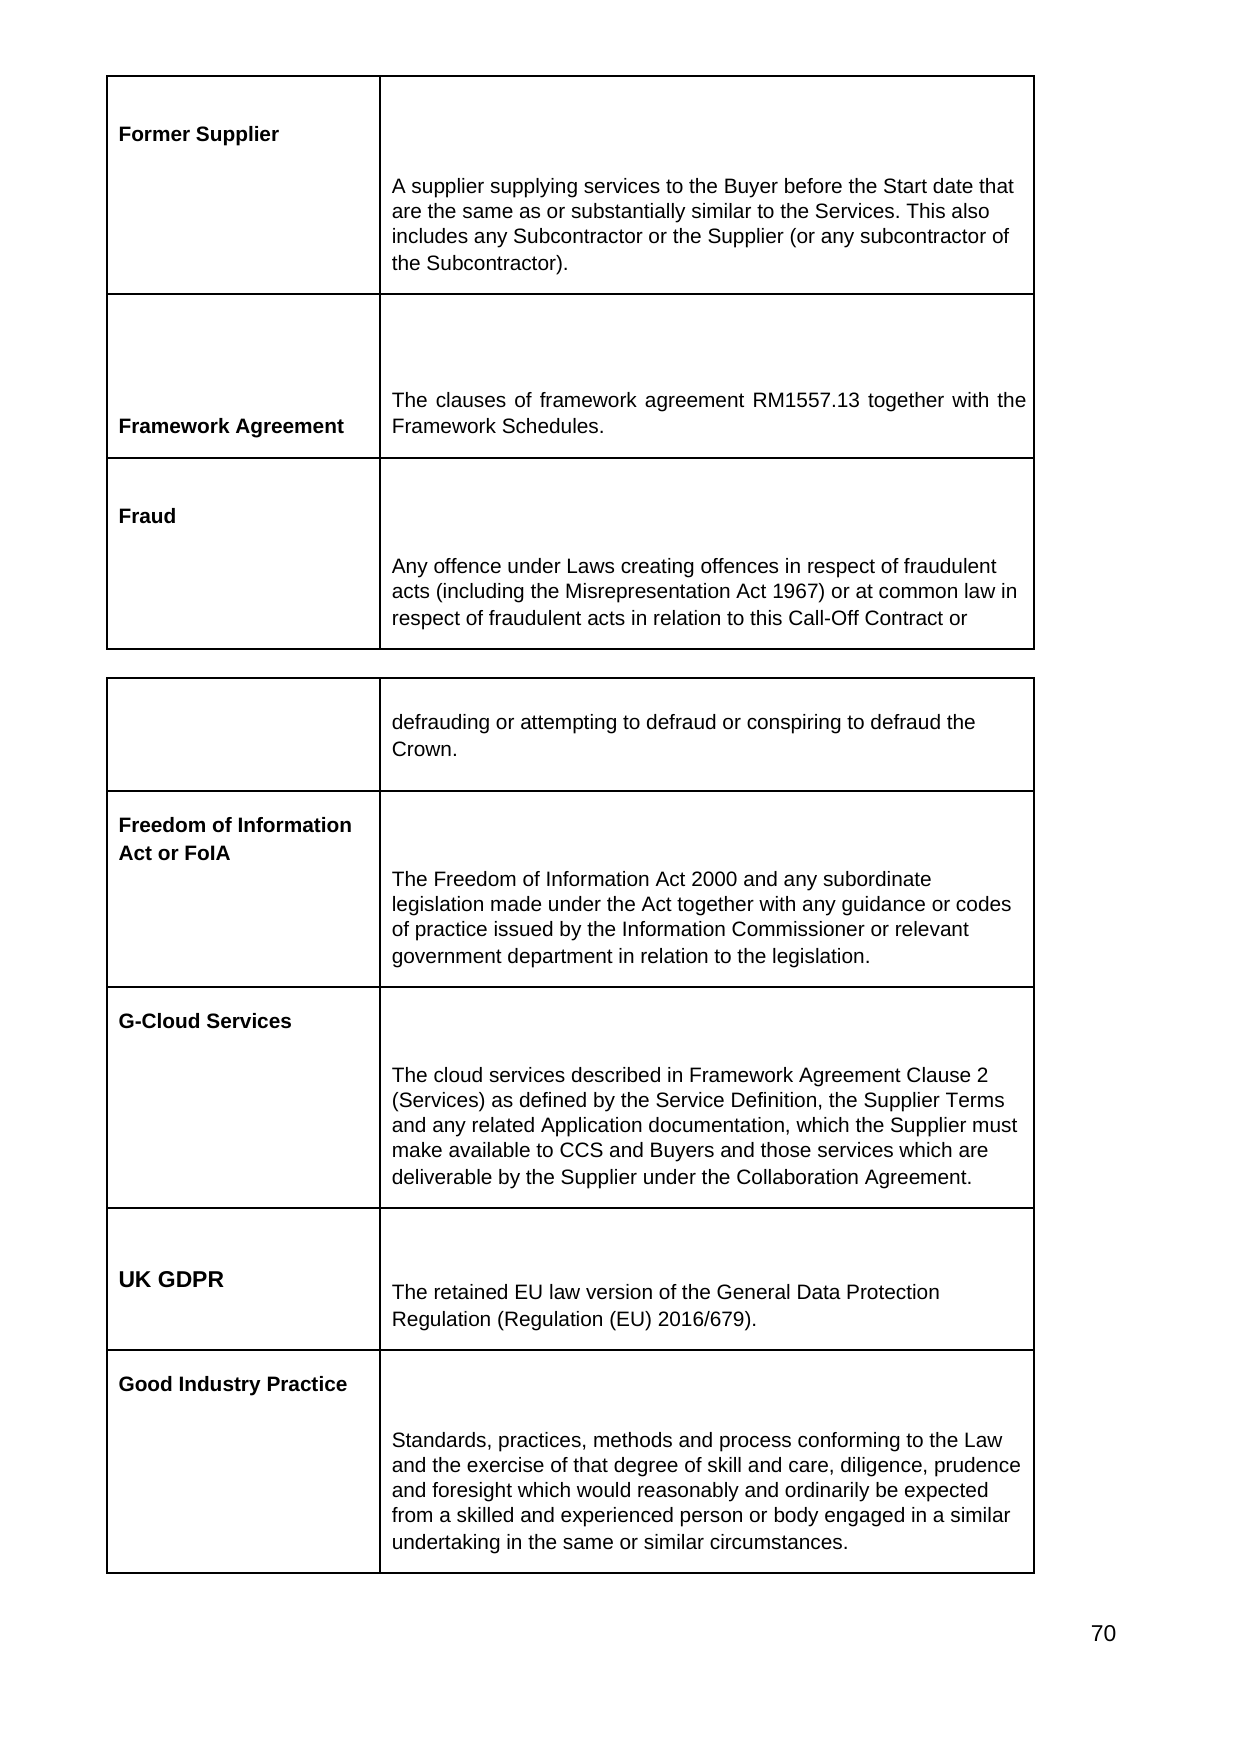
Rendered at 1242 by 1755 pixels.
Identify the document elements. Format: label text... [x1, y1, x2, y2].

table_cell Fraud [108, 459, 379, 648]
table_cell G-Cloud Services [108, 988, 379, 1207]
table_cell Any offence under Laws creating offences in respect of fraudulent acts (including the Misrepresentation Act 1967) or at common law in respect of fraudulent acts in relation to this Call-Off Contract or [381, 459, 1033, 648]
table_cell The retained EU law version of the General Data Protection Regulation (Regulation (EU) 2016/679). [381, 1209, 1033, 1349]
table_cell Former Supplier [108, 77, 379, 293]
table_cell Framework Agreement [108, 295, 379, 457]
table_cell Freedom of Information Act or FoIA [108, 792, 379, 986]
table_cell The clauses of framework agreement RM1557.13 together with the Framework Schedules. [381, 295, 1033, 457]
table_cell The Freedom of Information Act 2000 and any subordinate legislation made under the Act together with any guidance or codes of practice issued by the Information Commissioner or relevant government department in relation to the legislation. [381, 792, 1033, 986]
table_cell Standards, practices, methods and process conforming to the Law and the exercise of that degree of skill and care, diligence, prudence and foresight which would reasonably and ordinarily be expected from a skilled and experienced person or body engaged in a similar undertaking in the same or similar circumstances. [381, 1351, 1033, 1572]
table_header [108, 679, 379, 790]
table_header defrauding or attempting to defraud or conspiring to defraud the Crown. [381, 679, 1033, 790]
table_cell A supplier supplying services to the Buyer before the Start date that are the same as or substantially similar to the Services. This also includes any Subcontractor or the Supplier (or any subcontractor of the Subcontractor). [381, 77, 1033, 293]
table_cell Good Industry Practice [108, 1351, 379, 1572]
table_cell UK GDPR [108, 1209, 379, 1349]
table_cell The cloud services described in Framework Agreement Clause 2 (Services) as defined by the Service Definition, the Supplier Terms and any related Application documentation, which the Supplier must make available to CCS and Buyers and those services which are deliverable by the Supplier under the Collaboration Agreement. [381, 988, 1033, 1207]
